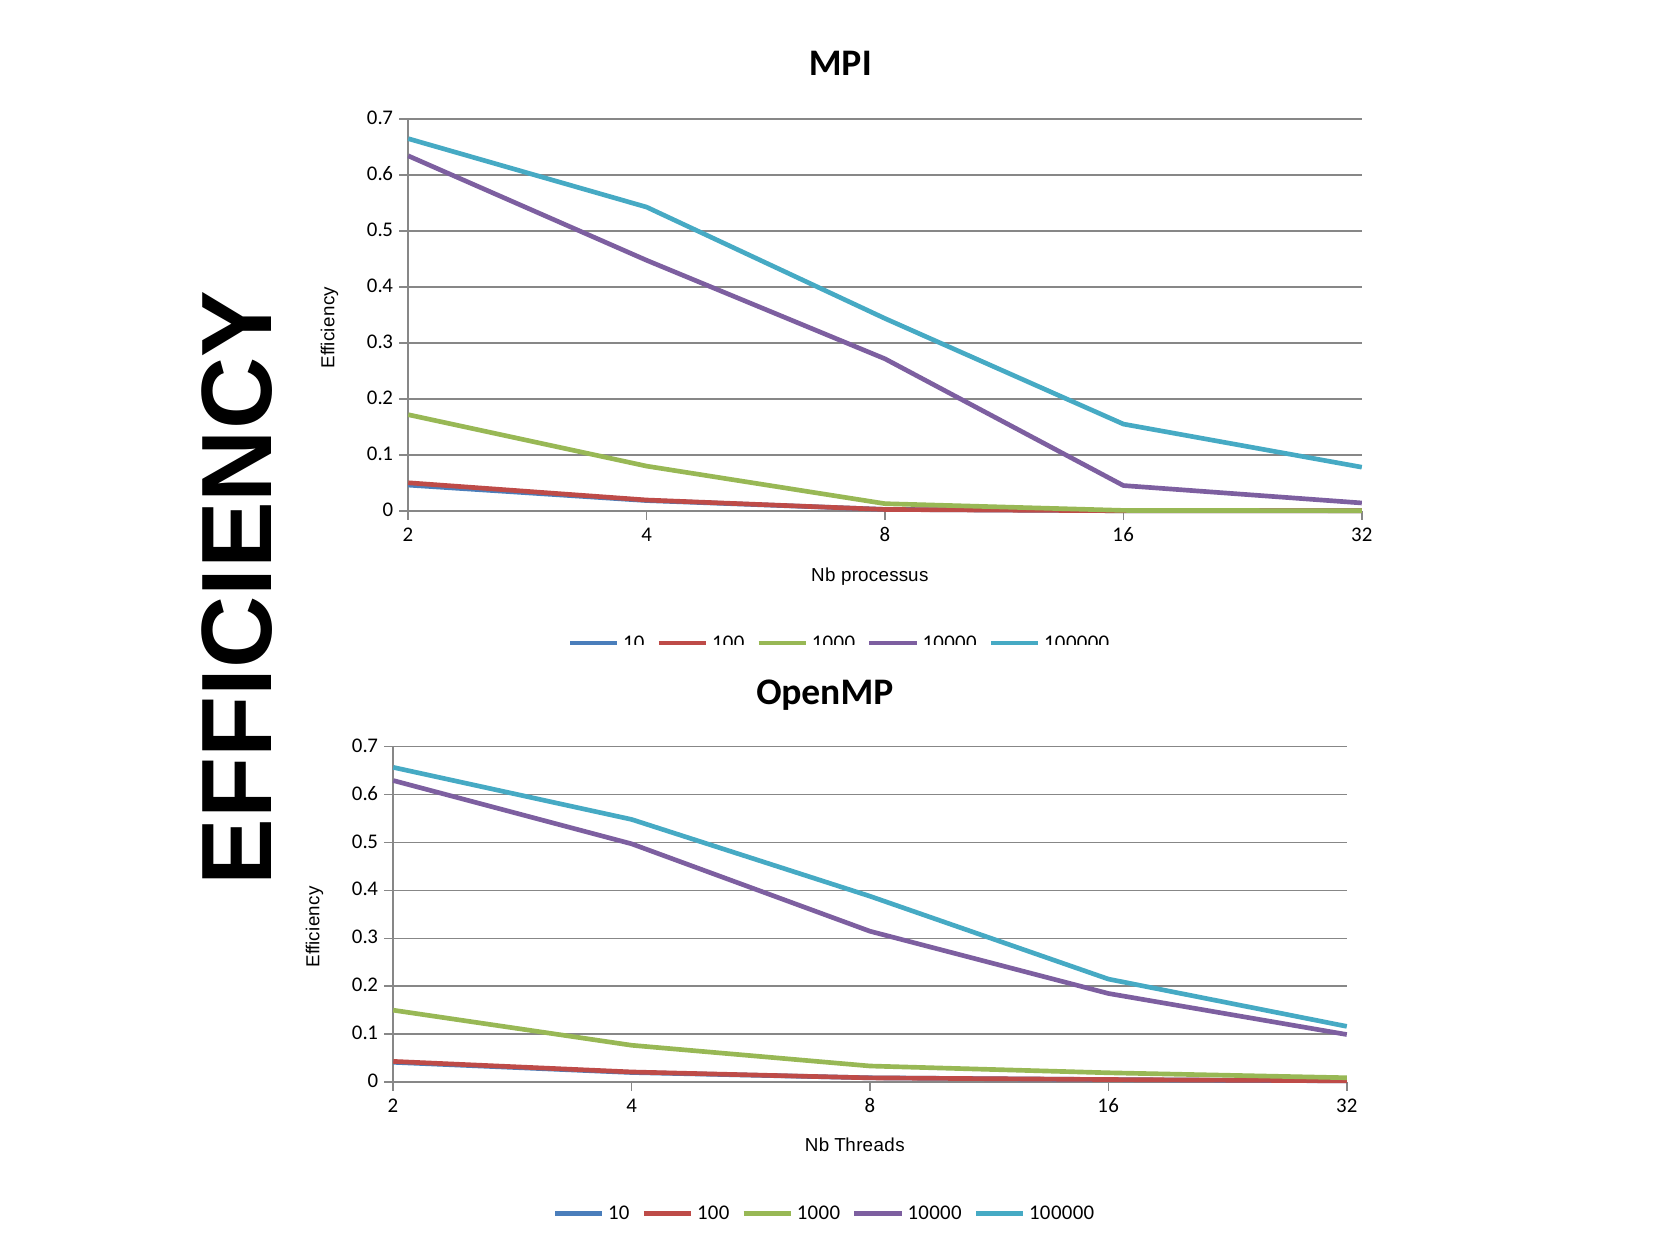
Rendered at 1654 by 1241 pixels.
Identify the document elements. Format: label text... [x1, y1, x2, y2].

chart [270, 15, 1396, 1231]
text_box EFFICIENCY [173, 275, 301, 901]
